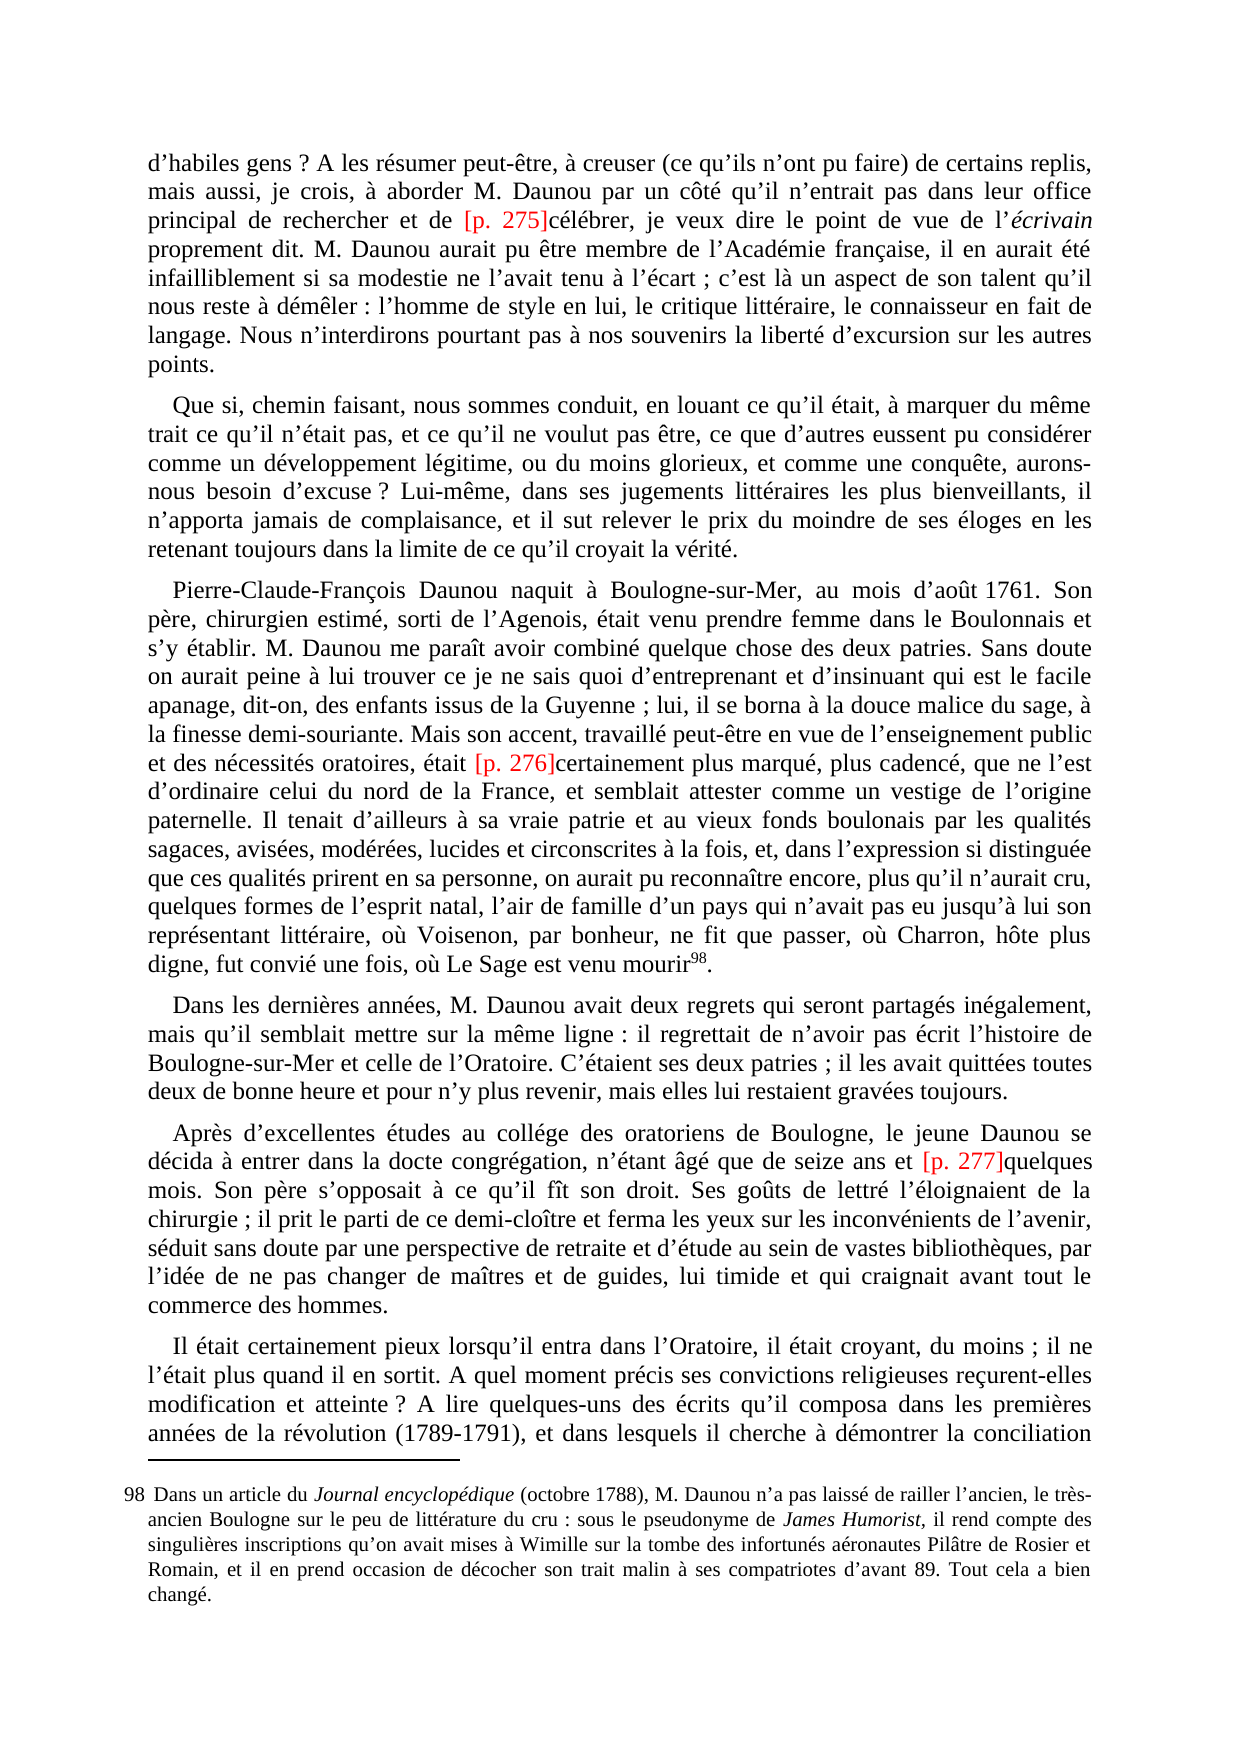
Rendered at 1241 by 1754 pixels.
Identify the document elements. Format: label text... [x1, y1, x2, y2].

text Pierre-Claude-François Daunou naquit à Boulogne-sur-Mer, au mois d’août 1761. Son père, chirurgien estimé, sorti de l’Agenois, était venu prendre femme dans le Boulonnais et s’y établir. M. Daunou me paraît avoir combiné quelque chose des deux patries. Sans doute on aurait peine à lui trouver ce je ne sais quoi d’entreprenant et d’insinuant qui est le facile apanage, dit-on, des enfants issus de la Guyenne ; lui, il se borna à la douce malice du sage, à la finesse demi-souriante. Mais son accent, travaillé peut-être en vue de l’enseignement public et des nécessités oratoires, était [p. 276]certainement plus marqué, plus cadencé, que ne l’est d’ordinaire celui du nord de la France, et semblait attester comme un vestige de l’origine paternelle. Il tenait d’ailleurs à sa vraie patrie et au vieux fonds boulonais par les qualités sagaces, avisées, modérées, lucides et circonscrites à la fois, et, dans l’expression si distinguée que ces qualités prirent en sa personne, on aurait pu reconnaître encore, plus qu’il n’aurait cru, quelques formes de l’esprit natal, l’air de famille d’un pays qui n’avait pas eu jusqu’à lui son représentant littéraire, où Voisenon, par bonheur, ne fit que passer, où Charron, hôte plus digne, fut convié une fois, où Le Sage est venu mourir. [148, 575, 1093, 978]
text Que si, chemin faisant, nous sommes conduit, en louant ce qu’il était, à marquer du même trait ce qu’il n’était pas, et ce qu’il ne voulut pas être, ce que d’autres eussent pu considérer comme un développement légitime, ou du moins glorieux, et comme une conquête, aurons-nous besoin d’excuse ? Lui-même, dans ses jugements littéraires les plus bienveillants, il n’apporta jamais de complaisance, et il sut relever le prix du moindre de ses éloges en les retenant toujours dans la limite de ce qu’il croyait la vérité. [148, 390, 1093, 563]
text Après d’excellentes études au collége des oratoriens de Boulogne, le jeune Daunou se décida à entrer dans la docte congrégation, n’étant âgé que de seize ans et [p. 277]quelques mois. Son père s’opposait à ce qu’il fît son droit. Ses goûts de lettré l’éloignaient de la chirurgie ; il prit le parti de ce demi-cloître et ferma les yeux sur les inconvénients de l’avenir, séduit sans doute par une perspective de retraite et d’étude au sein de vastes bibliothèques, par l’idée de ne pas changer de maîtres et de guides, lui timide et qui craignait avant tout le commerce des hommes. [148, 1118, 1093, 1319]
text Il était certainement pieux lorsqu’il entra dans l’Oratoire, il était croyant, du moins ; il ne l’était plus quand il en sortit. A quel moment précis ses convictions religieuses reçurent-elles modification et atteinte ? A lire quelques-uns des écrits qu’il composa dans les premières années de la révolution (1789-1791), et dans lesquels il cherche à démontrer la conciliation [148, 1331, 1093, 1446]
text Dans les dernières années, M. Daunou avait deux regrets qui seront partagés inégalement, mais qu’il semblait mettre sur la même ligne : il regrettait de n’avoir pas écrit l’histoire de Boulogne-sur-Mer et celle de l’Oratoire. C’étaient ses deux patries ; il les avait quittées toutes deux de bonne heure et pour n’y plus revenir, mais elles lui restaient gravées toujours. [148, 990, 1093, 1105]
text Dans un article du Journal encyclopédique (octobre 1788), M. Daunou n’a pas laissé de railler l’ancien, le très-ancien Boulogne sur le peu de littérature du cru : sous le pseudonyme de James Humorist, il rend compte des singulières inscriptions qu’on avait mises à Wimille sur la tombe des infortunés aéronautes Pilâtre de Rosier et Romain, et il en prend occasion de décocher son trait malin à ses compatriotes d’avant 89. Tout cela a bien changé. [124, 1481, 1093, 1606]
text d’habiles gens ? A les résumer peut-être, à creuser (ce qu’ils n’ont pu faire) de certains replis, mais aussi, je crois, à aborder M. Daunou par un côté qu’il n’entrait pas dans leur office principal de rechercher et de [p. 275]célébrer, je veux dire le point de vue de l’écrivain proprement dit. M. Daunou aurait pu être membre de l’Académie française, il en aurait été infailliblement si sa modestie ne l’avait tenu à l’écart ; c’est là un aspect de son talent qu’il nous reste à démêler : l’homme de style en lui, le critique littéraire, le connaisseur en fait de langage. Nous n’interdirons pourtant pas à nos souvenirs la liberté d’excursion sur les autres points. [148, 148, 1093, 378]
